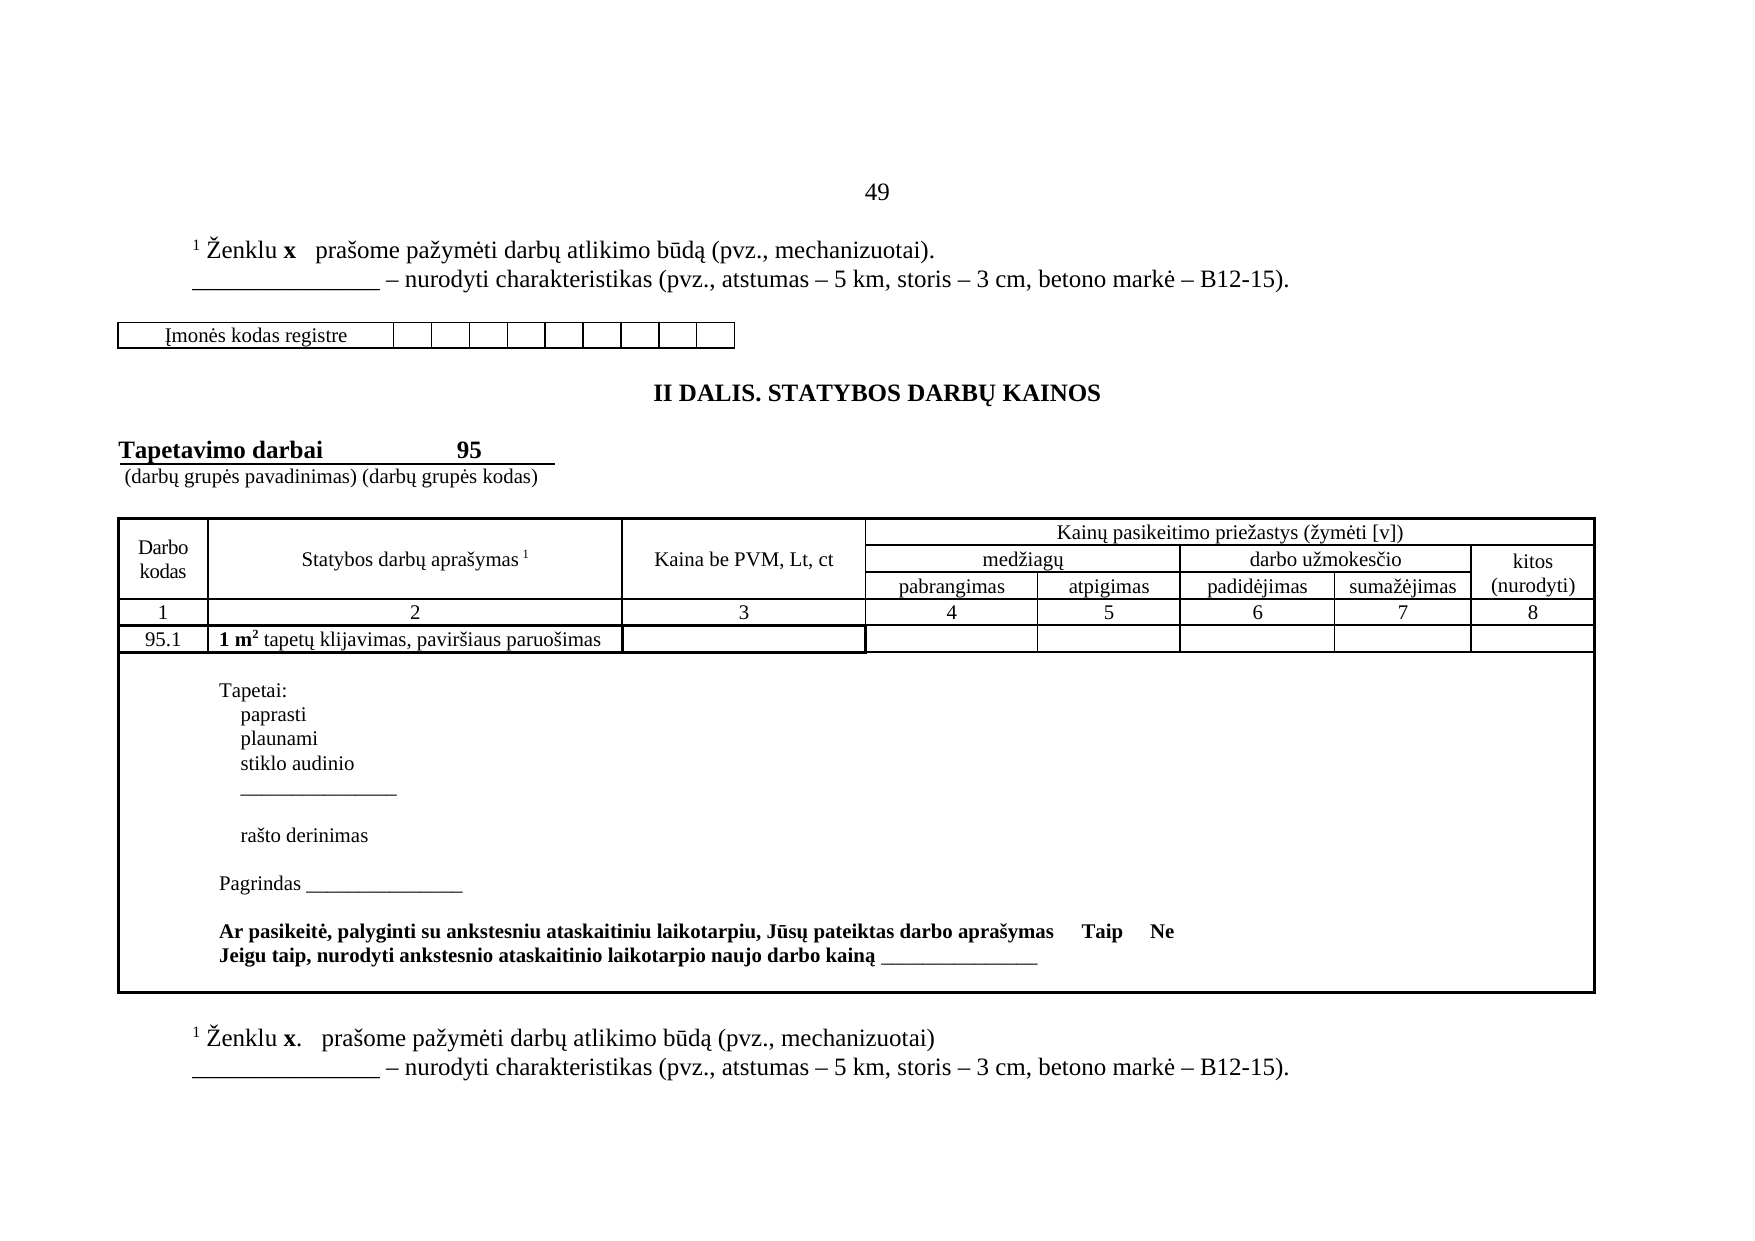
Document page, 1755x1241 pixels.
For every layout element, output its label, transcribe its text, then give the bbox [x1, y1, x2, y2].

table_cell [1471, 775, 1593, 798]
table_cell 1 m2 tapetų klijavimas, paviršiaus paruošimas [209, 627, 621, 651]
table_cell [1038, 823, 1180, 847]
table_cell [208, 967, 764, 991]
table_cell [120, 654, 208, 678]
table_header [735, 322, 1122, 347]
table_cell kitos (nurodyti) [1472, 546, 1593, 598]
table_cell [1335, 726, 1471, 750]
table_cell [622, 895, 866, 919]
table_cell atpigimas [1038, 573, 1179, 598]
table_cell [1335, 626, 1470, 651]
table_cell [624, 627, 864, 651]
table_cell 8 [1472, 600, 1593, 624]
table_cell darbo užmokesčio [1181, 546, 1470, 571]
table_header [546, 323, 582, 347]
table_cell [120, 967, 208, 991]
table_cell [622, 654, 866, 678]
table_cell [120, 799, 208, 823]
table_header [584, 323, 620, 347]
table_cell [1038, 653, 1180, 678]
text 1 Ženklu xprašome pažymėti darbų atlikimo būdą (pvz., mechanizuotai). [118, 235, 1636, 264]
table_cell [866, 895, 1038, 919]
table_cell [120, 775, 208, 798]
table_cell [120, 726, 208, 750]
table_cell [622, 678, 866, 702]
table_cell [120, 871, 208, 895]
table_cell 5 [1038, 600, 1179, 624]
table_cell [1180, 871, 1334, 895]
table_cell [1471, 678, 1593, 702]
table_cell 3 [623, 600, 865, 624]
table_cell 2 [209, 600, 621, 624]
table_header [622, 323, 658, 347]
table_cell [1335, 775, 1471, 798]
table_cell [866, 775, 1038, 798]
table_cell [1180, 678, 1334, 702]
table_cell [622, 702, 866, 726]
table_cell 7 [1335, 600, 1470, 624]
table_cell [866, 750, 1038, 774]
table_cell [622, 871, 866, 895]
table_cell  rašto derinimas [208, 823, 622, 847]
table_cell [1038, 799, 1180, 823]
table_cell [120, 919, 208, 943]
table_header [660, 323, 696, 347]
table_cell [866, 678, 1038, 702]
table_cell [622, 847, 866, 871]
table_cell [1038, 702, 1180, 726]
table_cell padidėjimas [1181, 573, 1334, 598]
table_cell [208, 847, 622, 871]
table_cell [1180, 653, 1334, 678]
table_cell [1472, 626, 1593, 651]
table_cell [208, 799, 622, 823]
table_cell [866, 653, 1038, 678]
table_cell [866, 823, 1038, 847]
table_cell [1471, 653, 1593, 678]
table_cell [1180, 895, 1334, 919]
table_header [508, 323, 544, 347]
table_cell [1038, 871, 1180, 895]
table_cell [622, 823, 866, 847]
table_cell [1508, 943, 1593, 967]
table_cell [622, 775, 866, 798]
table_cell [764, 967, 912, 991]
text 1 Ženklu x.prašome pažymėti darbų atlikimo būdą (pvz., mechanizuotai) [118, 1023, 1636, 1052]
table_cell [1471, 750, 1593, 774]
table_cell Ar pasikeitė, palyginti su ankstesniu ataskaitiniu laikotarpiu, Jūsų pateiktas darbo aprašymas  Taip  Ne [208, 919, 1593, 943]
table_cell [913, 967, 1061, 991]
table_cell [1335, 750, 1471, 774]
table_cell [120, 702, 208, 726]
table_cell [866, 702, 1038, 726]
table_cell [1180, 726, 1334, 750]
table_header Įmonės kodas registre [119, 323, 393, 347]
table_cell [1471, 871, 1593, 895]
table_cell [866, 726, 1038, 750]
table_cell [1471, 726, 1593, 750]
table_cell [1038, 750, 1180, 774]
table_cell [1335, 653, 1471, 678]
table_cell [208, 895, 622, 919]
table_cell [1180, 847, 1334, 871]
table_cell [622, 750, 866, 774]
table_cell [120, 678, 208, 702]
table_cell  plaunami [208, 726, 622, 750]
table_cell [1335, 895, 1471, 919]
table_cell [1180, 775, 1334, 798]
table_cell [1180, 702, 1334, 726]
table_cell [866, 799, 1038, 823]
table_cell [1038, 626, 1179, 651]
table_cell 4 [866, 600, 1037, 624]
table_cell [120, 750, 208, 774]
table_cell [1181, 626, 1334, 651]
text _______________ – nurodyti charakteristikas (pvz., atstumas – 5 km, storis – 3 cm, betono markė – B12-15). [118, 1052, 1636, 1080]
table_cell sumažėjimas [1335, 573, 1470, 598]
table_cell [1180, 799, 1334, 823]
table_cell  paprasti [208, 702, 622, 726]
text Tapetavimo darbai 95 [118, 435, 1636, 464]
text II DALIS. STATYBOS DARBŲ kainos [118, 378, 1636, 406]
table_cell [120, 823, 208, 847]
table_cell [1180, 750, 1334, 774]
table_cell Tapetai: [208, 678, 622, 702]
table_cell 95.1 [120, 627, 207, 651]
table_cell [1038, 847, 1180, 871]
table_cell [1335, 847, 1471, 871]
table_cell [1335, 678, 1471, 702]
table_cell [1438, 943, 1508, 967]
table_cell [208, 654, 622, 678]
table_cell [622, 726, 866, 750]
table_cell [1335, 871, 1471, 895]
table_cell [1508, 967, 1593, 991]
text _______________ – nurodyti charakteristikas (pvz., atstumas – 5 km, storis – 3 cm, betono markė – B12-15). [118, 264, 1636, 293]
table_header [394, 323, 431, 347]
table_cell  _______________ [208, 775, 622, 798]
table_cell [1471, 895, 1593, 919]
table_header [470, 323, 507, 347]
table_cell [1359, 967, 1508, 991]
table_cell medžiagų [866, 546, 1179, 571]
table_cell [120, 943, 208, 967]
table_cell [1180, 823, 1334, 847]
table_cell [1038, 775, 1180, 798]
table_cell [1471, 799, 1593, 823]
table_cell [1038, 895, 1180, 919]
table_cell [1038, 678, 1180, 702]
table_header Darbo kodas [120, 520, 207, 598]
table_cell  stiklo audinio [208, 750, 622, 774]
table_cell Pagrindas _______________ [208, 871, 622, 895]
table_cell [1335, 823, 1471, 847]
table_cell [1210, 967, 1359, 991]
table_cell [1335, 799, 1471, 823]
table_cell 1 [120, 600, 207, 624]
table_cell [1061, 967, 1210, 991]
table_cell pabrangimas [866, 573, 1037, 598]
table_header Kainų pasikeitimo priežastys (žymėti [v]) [866, 520, 1593, 544]
table_cell [120, 895, 208, 919]
table_header [697, 323, 734, 347]
table_cell [866, 847, 1038, 871]
table_cell [1471, 823, 1593, 847]
table_cell [1471, 847, 1593, 871]
table_cell [1335, 702, 1471, 726]
table_cell [867, 626, 1037, 651]
table_header Statybos darbų aprašymas 1 [209, 520, 621, 598]
text (darbų grupės pavadinimas) (darbų grupės kodas) [118, 464, 1636, 488]
table_header [432, 323, 469, 347]
table_cell [1471, 702, 1593, 726]
table_cell 6 [1181, 600, 1334, 624]
table_cell [622, 799, 866, 823]
table_header Kaina be PVM, Lt, ct [623, 520, 865, 598]
table_cell [1038, 726, 1180, 750]
table_cell Jeigu taip, nurodyti ankstesnio ataskaitinio laikotarpio naujo darbo kainą _______________ [208, 943, 1437, 967]
table_cell [120, 847, 208, 871]
table_cell [866, 871, 1038, 895]
